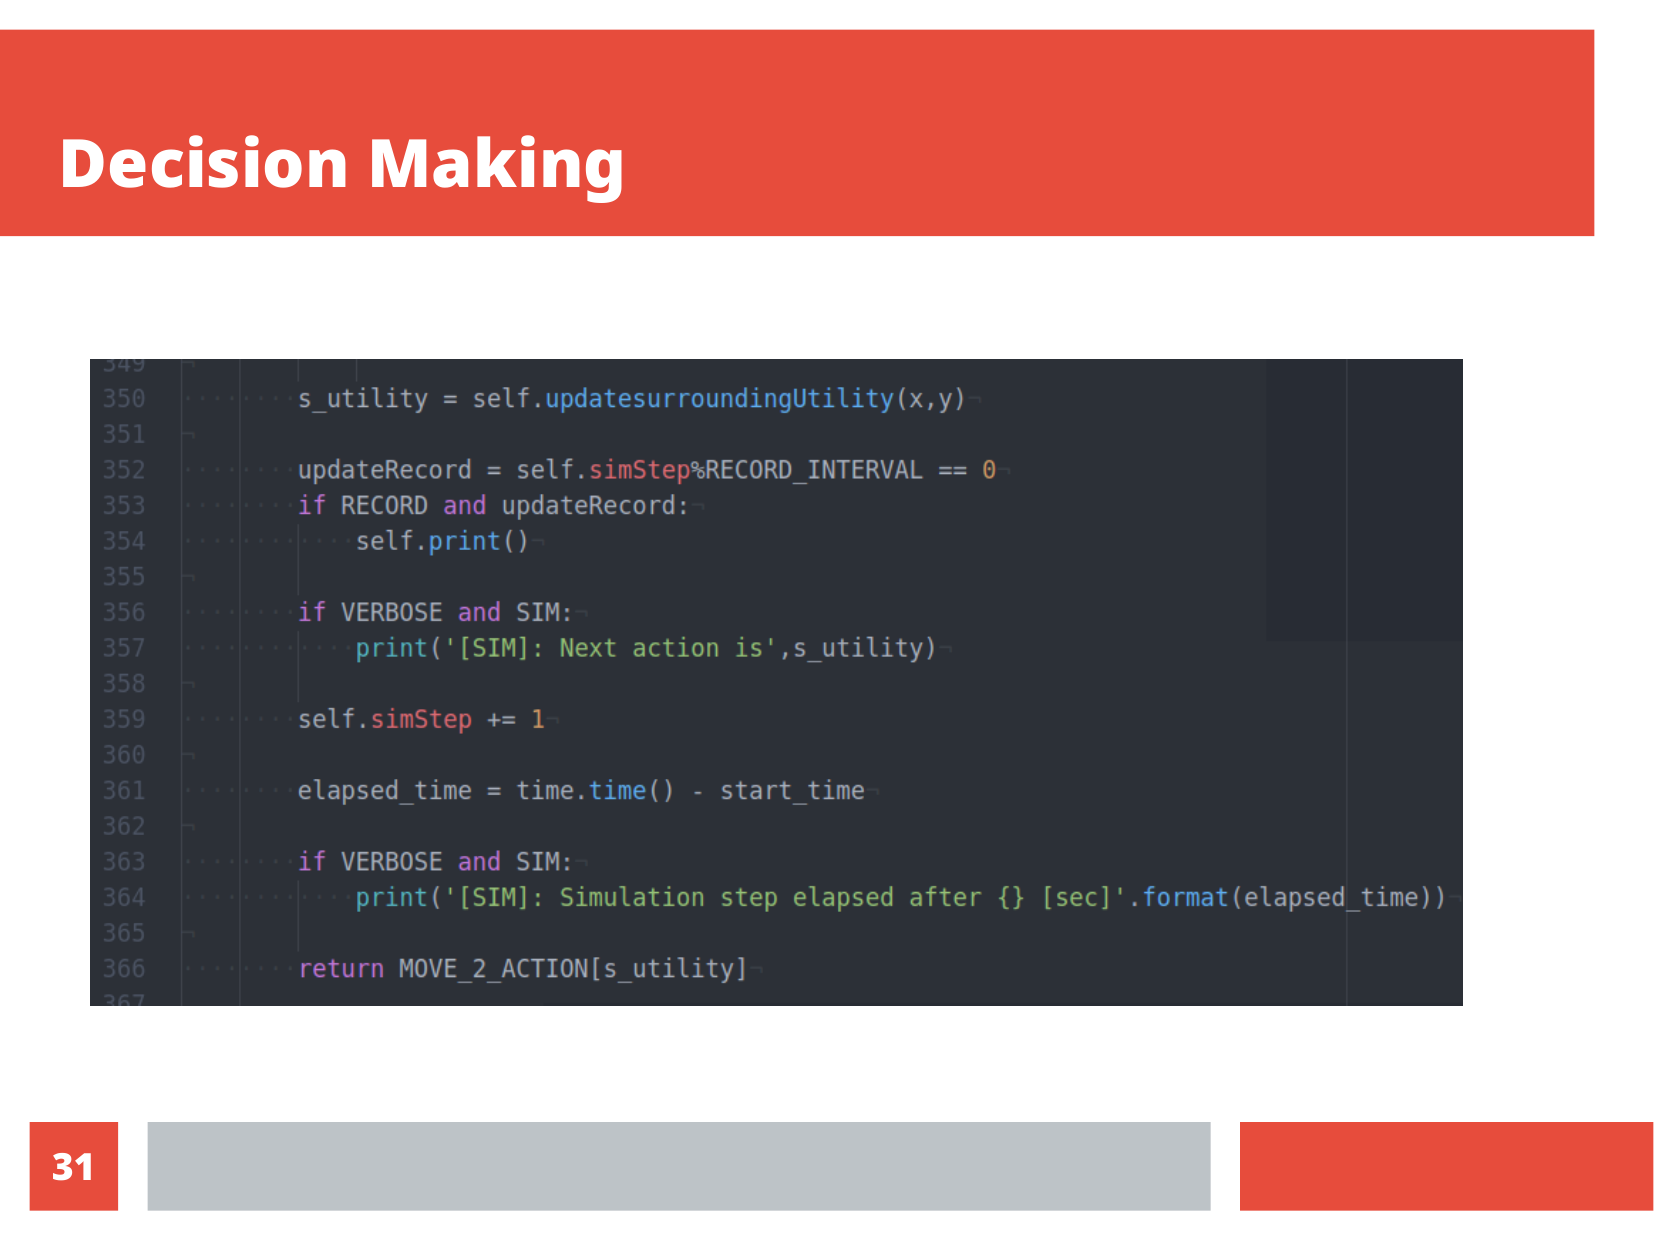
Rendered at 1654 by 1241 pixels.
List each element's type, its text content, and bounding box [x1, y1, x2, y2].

picture [90, 359, 1463, 1006]
title Decision Making [59, 59, 1595, 207]
